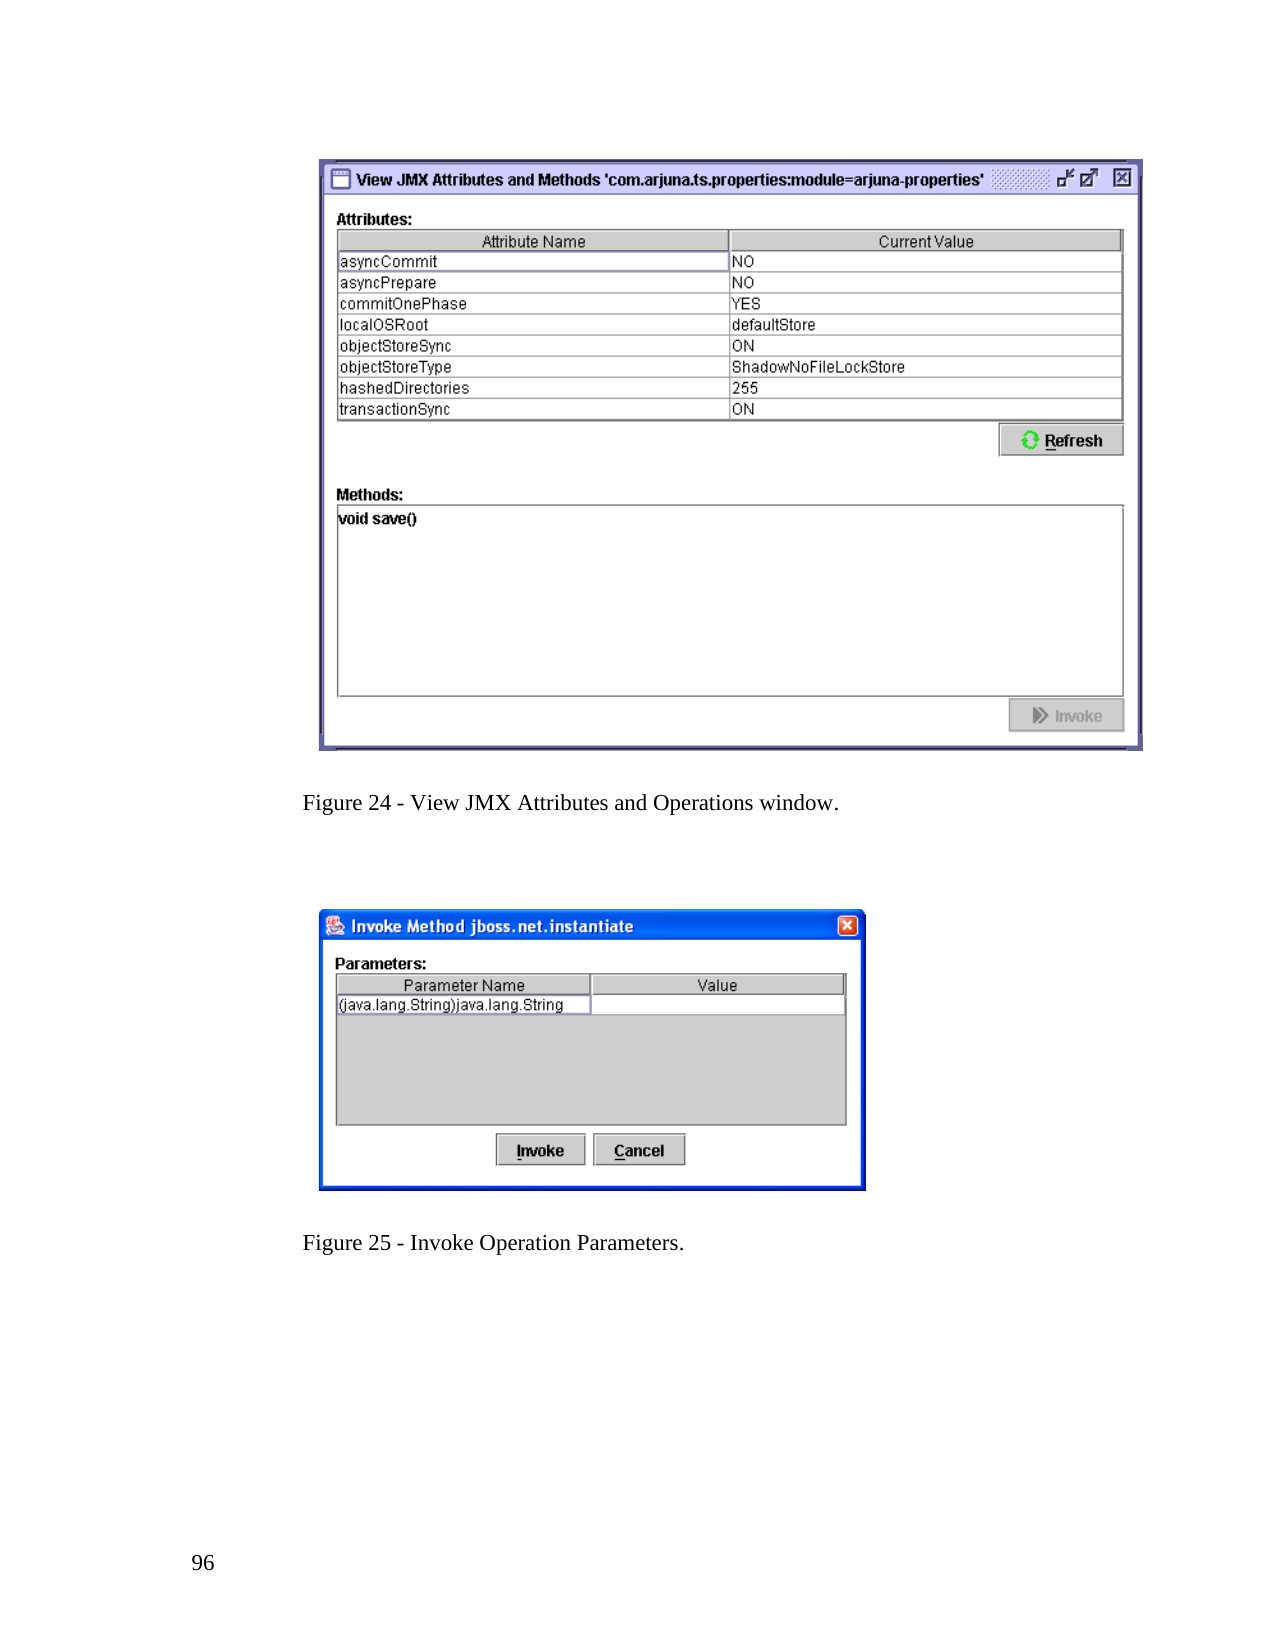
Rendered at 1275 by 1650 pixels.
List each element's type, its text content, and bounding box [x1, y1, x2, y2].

text Figure 25 - Invoke Operation Parameters. [302, 1229, 1162, 1255]
text Figure 24 - View JMX Attributes and Operations window. [302, 789, 1162, 815]
